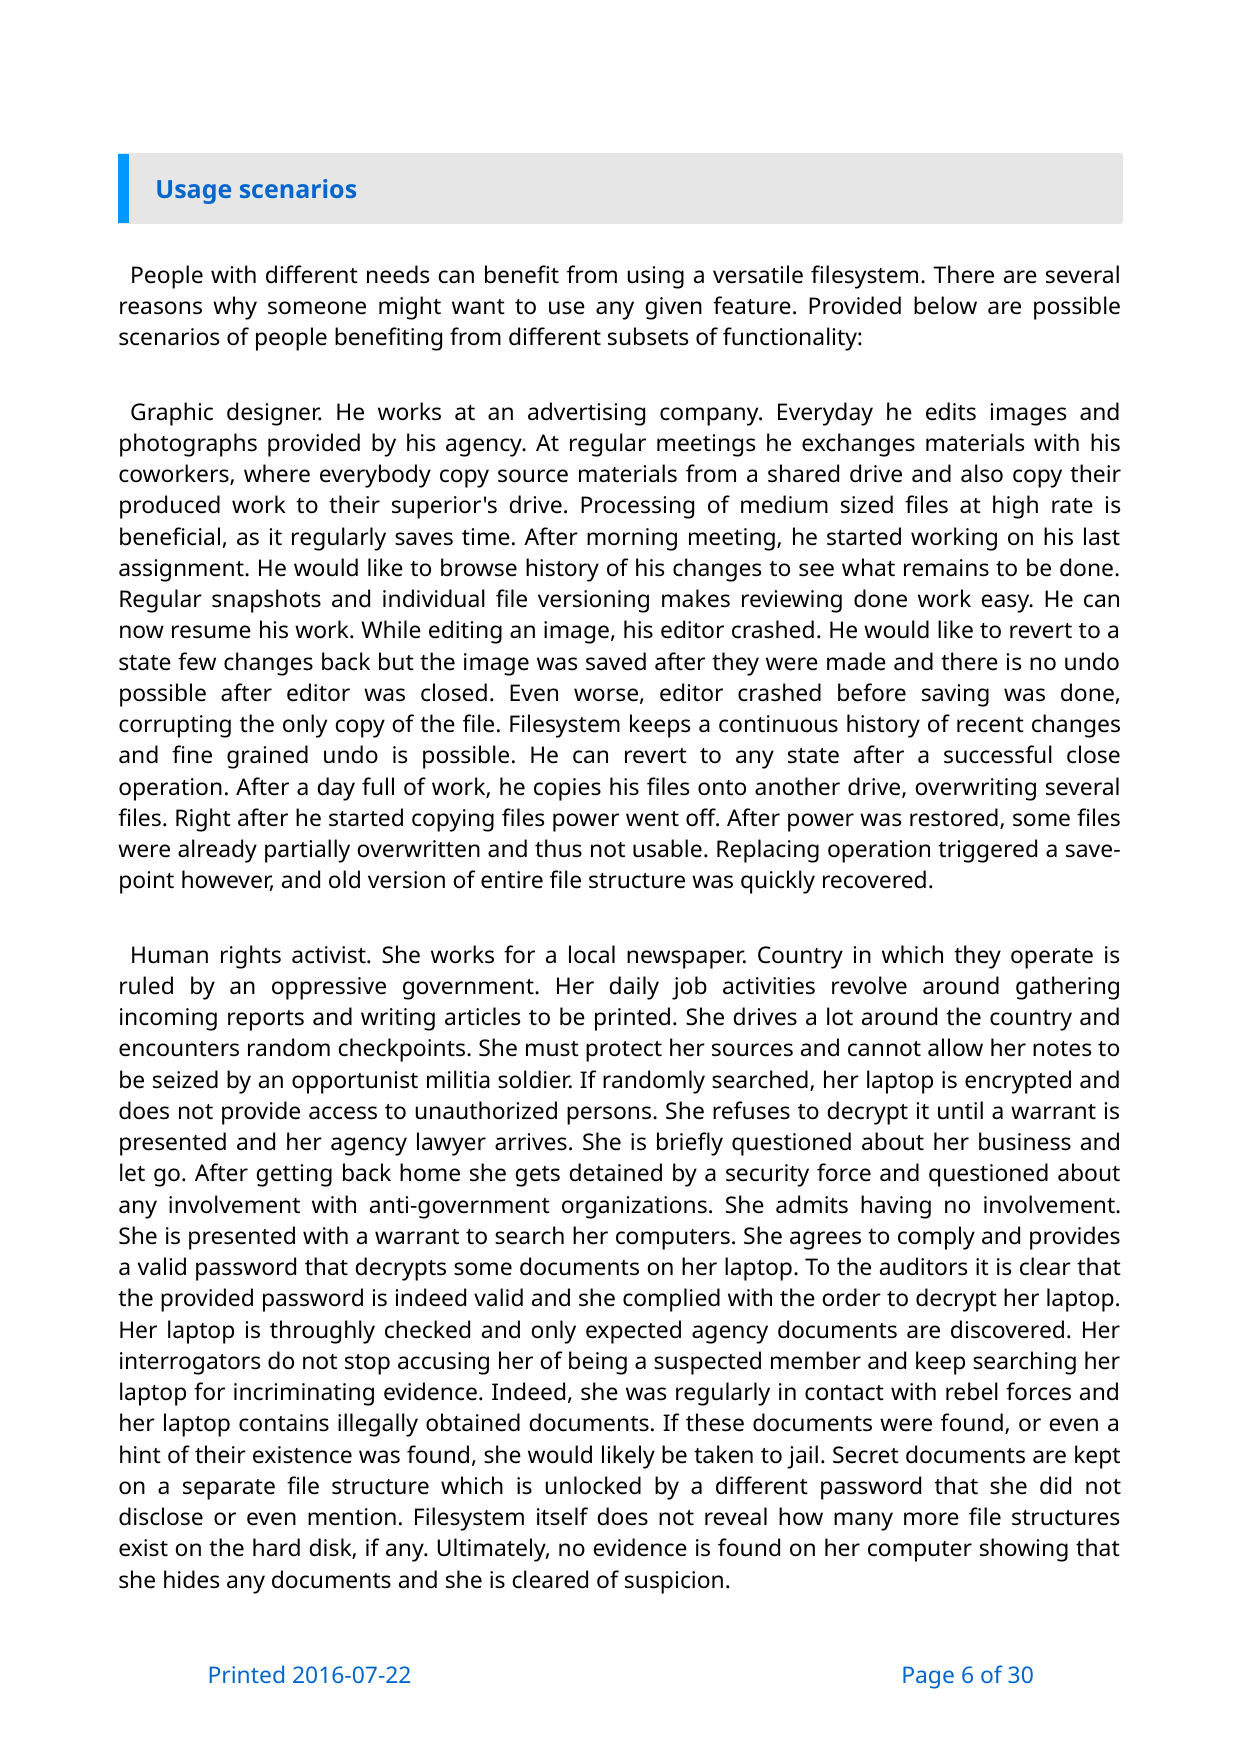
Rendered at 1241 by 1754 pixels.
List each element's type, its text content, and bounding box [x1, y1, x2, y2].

text People with different needs can benefit from using a versatile filesystem. There are several reasons why someone might want to use any given feature. Provided below are possible scenarios of people benefiting from different subsets of functionality: [118, 259, 1122, 352]
text Graphic designer. He works at an advertising company. Everyday he edits images and photographs provided by his agency. At regular meetings he exchanges materials with his coworkers, where everybody copy source materials from a shared drive and also copy their produced work to their superior's drive. Processing of medium sized files at high rate is beneficial, as it regularly saves time. After morning meeting, he started working on his last assignment. He would like to browse history of his changes to see what remains to be done. Regular snapshots and individual file versioning makes reviewing done work easy. He can now resume his work. While editing an image, his editor crashed. He would like to revert to a state few changes back but the image was saved after they were made and there is no undo possible after editor was closed. Even worse, editor crashed before saving was done, corrupting the only copy of the file. Filesystem keeps a continuous history of recent changes and fine grained undo is possible. He can revert to any state after a successful close operation. After a day full of work, he copies his files onto another drive, overwriting several files. Right after he started copying files power went off. After power was restored, some files were already partially overwritten and thus not usable. Replacing operation triggered a save-point however, and old version of entire file structure was quickly recovered. [118, 396, 1122, 896]
text Human rights activist. She works for a local newspaper. Country in which they operate is ruled by an oppressive government. Her daily job activities revolve around gathering incoming reports and writing articles to be printed. She drives a lot around the country and encounters random checkpoints. She must protect her sources and cannot allow her notes to be seized by an opportunist militia soldier. If randomly searched, her laptop is encrypted and does not provide access to unauthorized persons. She refuses to decrypt it until a warrant is presented and her agency lawyer arrives. She is briefly questioned about her business and let go. After getting back home she gets detained by a security force and questioned about any involvement with anti-government organizations. She admits having no involvement. She is presented with a warrant to search her computers. She agrees to comply and provides a valid password that decrypts some documents on her laptop. To the auditors it is clear that the provided password is indeed valid and she complied with the order to decrypt her laptop. Her laptop is throughly checked and only expected agency documents are discovered. Her interrogators do not stop accusing her of being a suspected member and keep searching her laptop for incriminating evidence. Indeed, she was regularly in contact with rebel forces and her laptop contains illegally obtained documents. If these documents were found, or even a hint of their existence was found, she would likely be taken to jail. Secret documents are kept on a separate file structure which is unlocked by a different password that she did not disclose or even mention. Filesystem itself does not reveal how many more file structures exist on the hard disk, if any. Ultimately, no evidence is found on her computer showing that she hides any documents and she is cleared of suspicion. [118, 939, 1122, 1595]
subtitle Usage scenarios [129, 155, 1122, 223]
